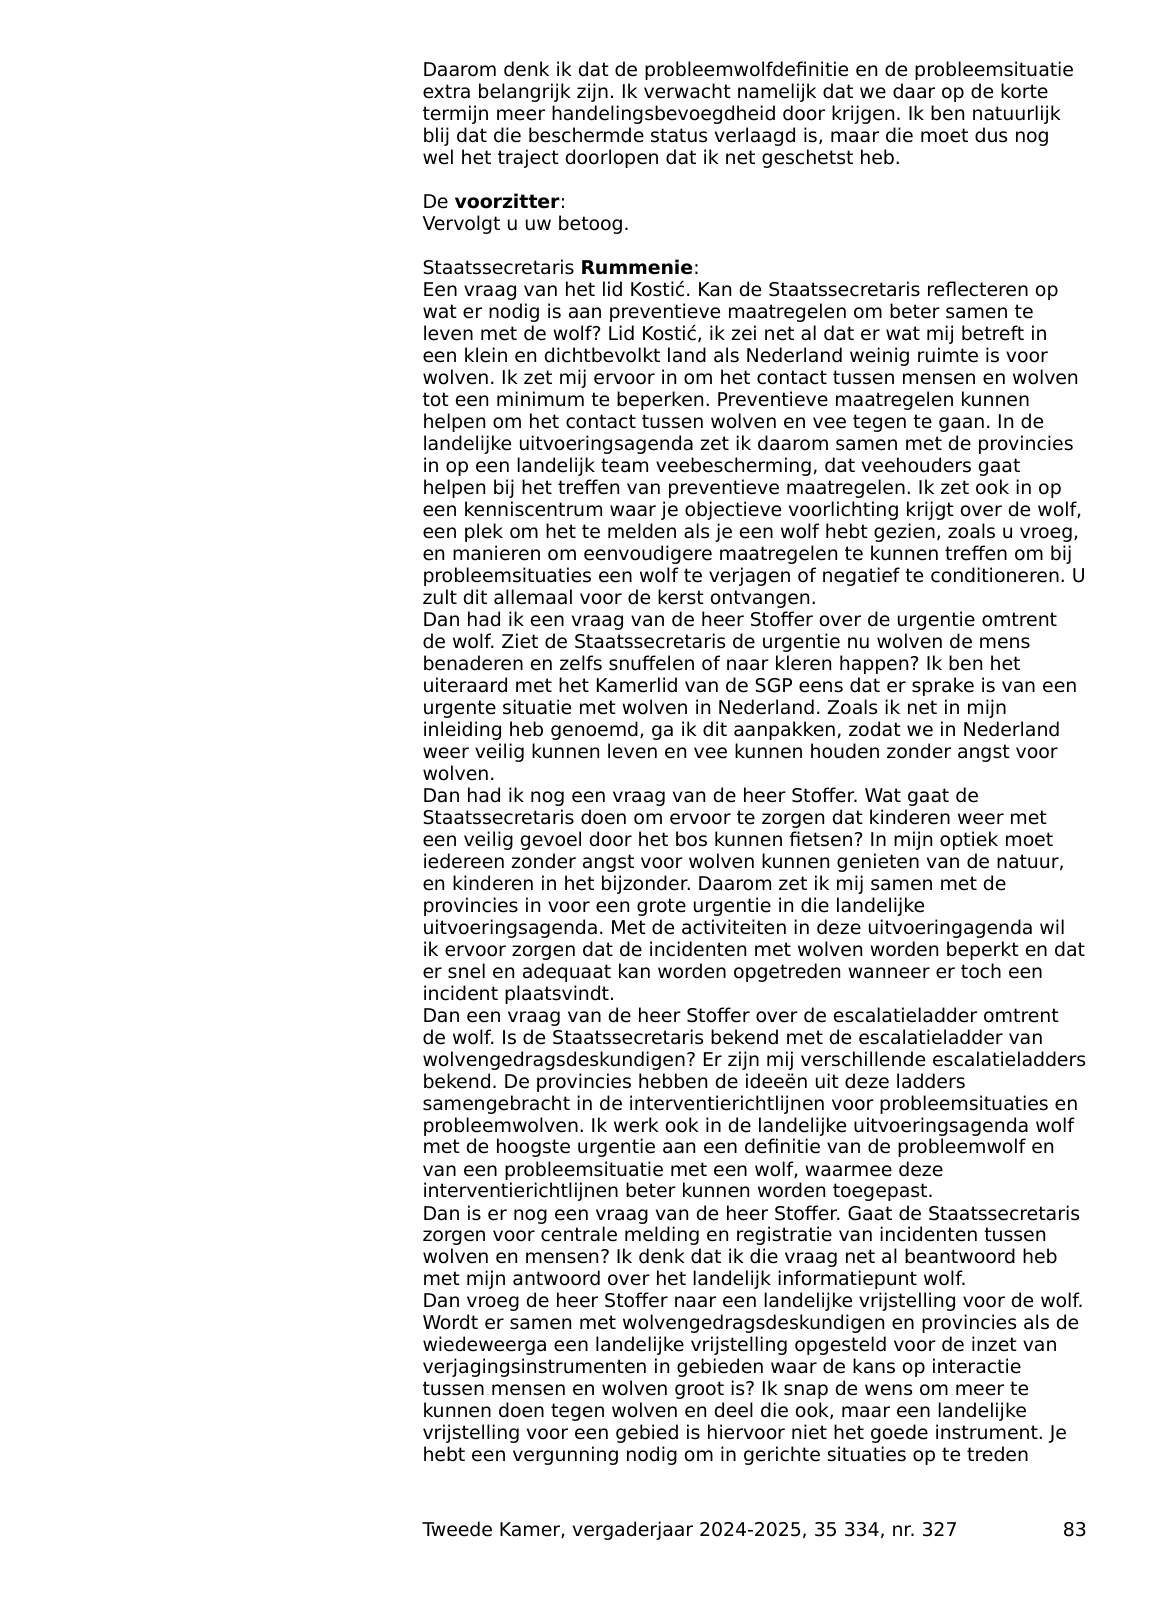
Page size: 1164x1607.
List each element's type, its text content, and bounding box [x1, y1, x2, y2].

text Dan vroeg de heer Stoffer naar een landelijke vrijstelling voor de wolf. Wordt er samen met wolvengedragsdeskundigen en provincies als de wiedeweerga een landelijke vrijstelling opgesteld voor de inzet van verjagingsinstrumenten in gebieden waar de kans op interactie tussen mensen en wolven groot is? Ik snap de wens om meer te kunnen doen tegen wolven en deel die ook, maar een landelijke vrijstelling voor een gebied is hiervoor niet het goede instrument. Je hebt een vergunning nodig om in gerichte situaties op te treden [422, 1290, 1087, 1466]
text Dan had ik een vraag van de heer Stoffer over de urgentie omtrent de wolf. Ziet de Staatssecretaris de urgentie nu wolven de mens benaderen en zelfs snuffelen of naar kleren happen? Ik ben het uiteraard met het Kamerlid van de SGP eens dat er sprake is van een urgente situatie met wolven in Nederland. Zoals ik net in mijn inleiding heb genoemd, ga ik dit aanpakken, zodat we in Nederland weer veilig kunnen leven en vee kunnen houden zonder angst voor wolven. [422, 609, 1087, 785]
text De voorzitter: [422, 191, 1087, 213]
text Een vraag van het lid Kostić. Kan de Staatssecretaris reflecteren op wat er nodig is aan preventieve maatregelen om beter samen te leven met de wolf? Lid Kostić, ik zei net al dat er wat mij betreft in een klein en dichtbevolkt land als Nederland weinig ruimte is voor wolven. Ik zet mij ervoor in om het contact tussen mensen en wolven tot een minimum te beperken. Preventieve maatregelen kunnen helpen om het contact tussen wolven en vee tegen te gaan. In de landelijke uitvoeringsagenda zet ik daarom samen met de provincies in op een landelijk team veebescherming, dat veehouders gaat helpen bij het treffen van preventieve maatregelen. Ik zet ook in op een kenniscentrum waar je objectieve voorlichting krijgt over de wolf, een plek om het te melden als je een wolf hebt gezien, zoals u vroeg, en manieren om eenvoudigere maatregelen te kunnen treffen om bij probleemsituaties een wolf te verjagen of negatief te conditioneren. U zult dit allemaal voor de kerst ontvangen. [422, 279, 1087, 609]
text Staatssecretaris Rummenie: [422, 257, 1087, 279]
text Vervolgt u uw betoog. [422, 213, 1087, 235]
text Dan had ik nog een vraag van de heer Stoffer. Wat gaat de Staatssecretaris doen om ervoor te zorgen dat kinderen weer met een veilig gevoel door het bos kunnen fietsen? In mijn optiek moet iedereen zonder angst voor wolven kunnen genieten van de natuur, en kinderen in het bijzonder. Daarom zet ik mij samen met de provincies in voor een grote urgentie in die landelijke uitvoeringsagenda. Met de activiteiten in deze uitvoeringagenda wil ik ervoor zorgen dat de incidenten met wolven worden beperkt en dat er snel en adequaat kan worden opgetreden wanneer er toch een incident plaatsvindt. [422, 785, 1087, 1004]
text Dan is er nog een vraag van de heer Stoffer. Gaat de Staatssecretaris zorgen voor centrale melding en registratie van incidenten tussen wolven en mensen? Ik denk dat ik die vraag net al beantwoord heb met mijn antwoord over het landelijk informatiepunt wolf. [422, 1202, 1087, 1290]
text Dan een vraag van de heer Stoffer over de escalatieladder omtrent de wolf. Is de Staatssecretaris bekend met de escalatieladder van wolvengedragsdeskundigen? Er zijn mij verschillende escalatieladders bekend. De provincies hebben de ideeën uit deze ladders samengebracht in de interventierichtlijnen voor probleemsituaties en probleemwolven. Ik werk ook in de landelijke uitvoeringsagenda wolf met de hoogste urgentie aan een definitie van de probleemwolf en van een probleemsituatie met een wolf, waarmee deze interventierichtlijnen beter kunnen worden toegepast. [422, 1004, 1087, 1202]
text Daarom denk ik dat de probleemwolfdefinitie en de probleemsituatie extra belangrijk zijn. Ik verwacht namelijk dat we daar op de korte termijn meer handelingsbevoegdheid door krijgen. Ik ben natuurlijk blij dat die beschermde status verlaagd is, maar die moet dus nog wel het traject doorlopen dat ik net geschetst heb. [422, 59, 1087, 169]
